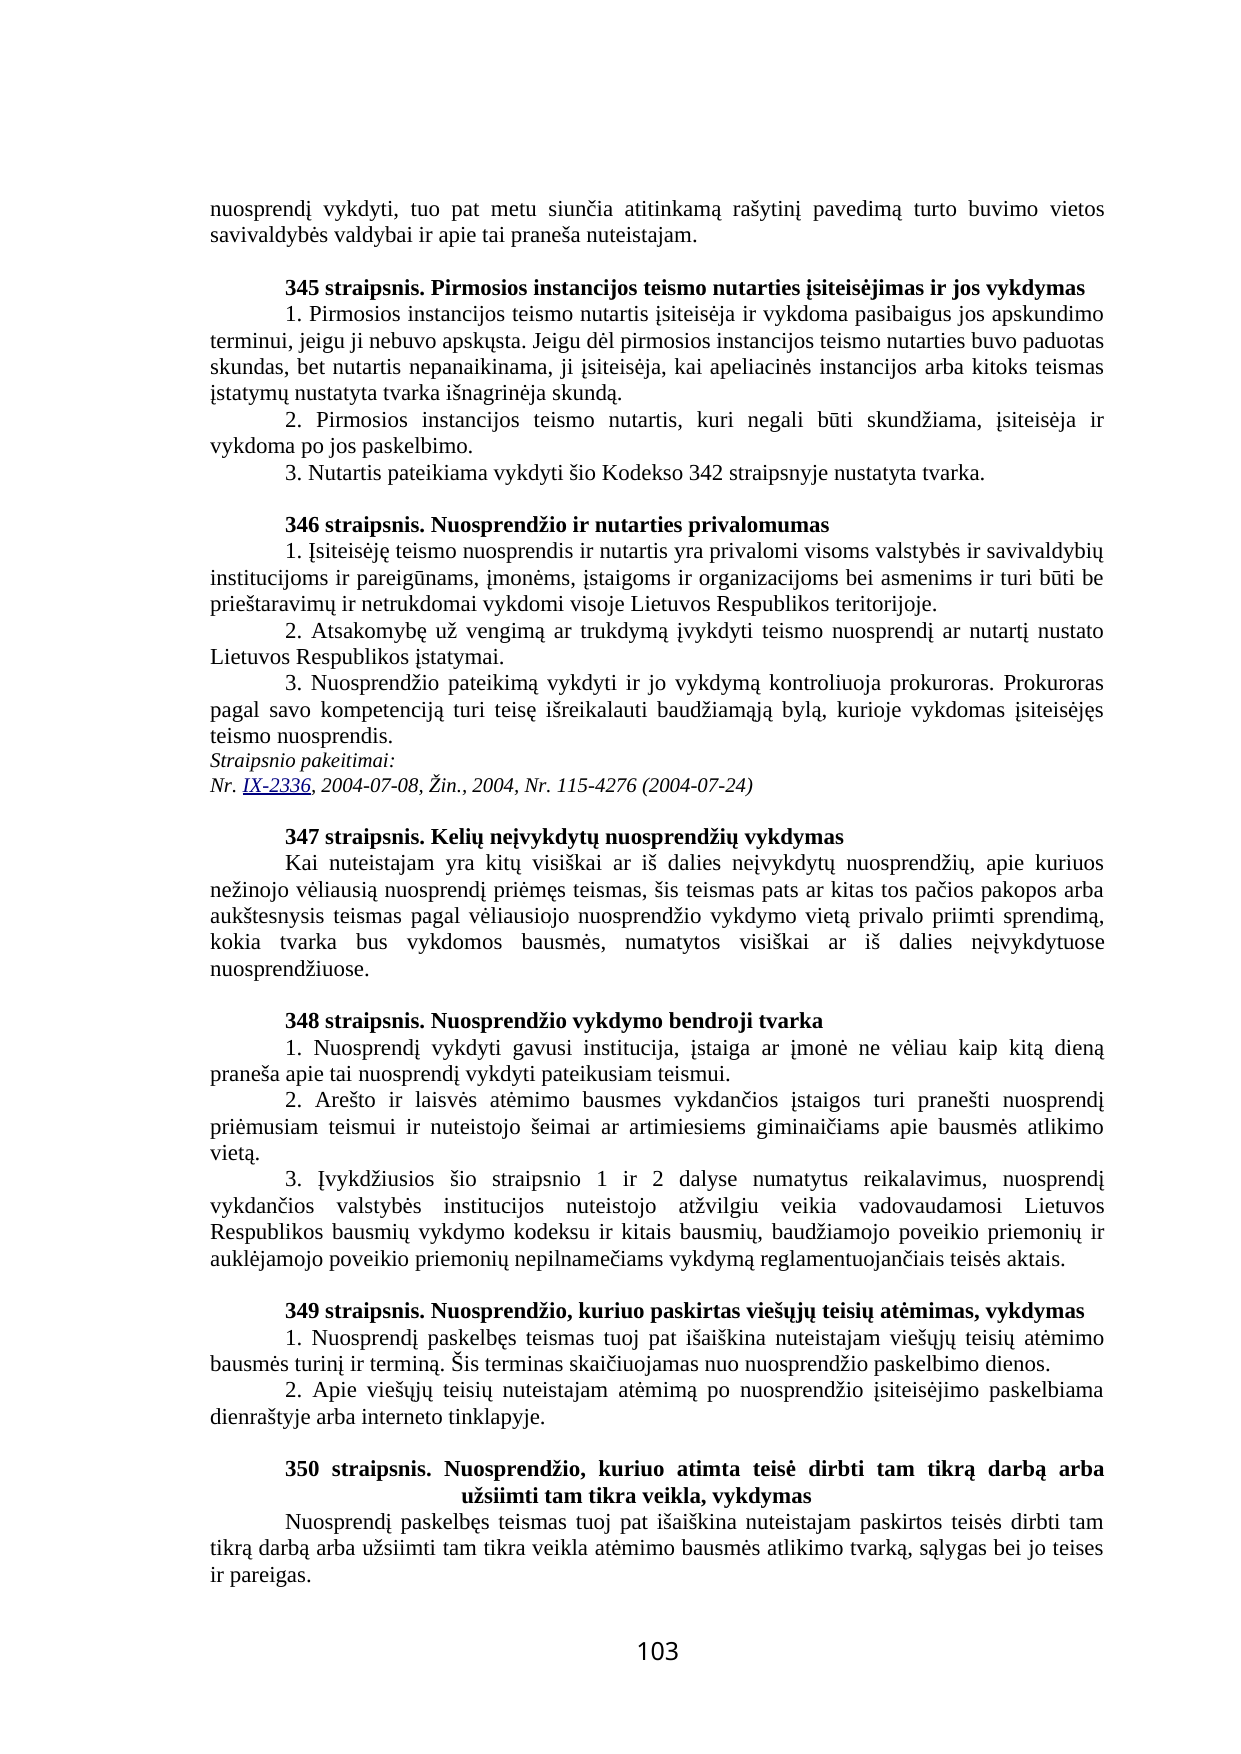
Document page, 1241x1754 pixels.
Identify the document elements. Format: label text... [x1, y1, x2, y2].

text 348 straipsnis. Nuosprendžio vykdymo bendroji tvarka [210, 1007, 1106, 1034]
text 347 straipsnis. Kelių neįvykdytų nuosprendžių vykdymas [210, 823, 1106, 849]
text Nr. IX-2336, 2004-07-08, Žin., 2004, Nr. 115-4276 (2004-07-24) [210, 772, 1106, 797]
text 350 straipsnis. Nuosprendžio, kuriuo atimta teisė dirbti tam tikrą darbą arba užsiimti tam tikra veikla, vykdymas [285, 1455, 1106, 1508]
text 346 straipsnis. Nuosprendžio ir nutarties privalomumas [210, 511, 1106, 538]
text 2. Atsakomybę už vengimą ar trukdymą įvykdyti teismo nuosprendį ar nutartį nustato Lietuvos Respublikos įstatymai. [210, 617, 1106, 669]
text 3. Įvykdžiusios šio straipsnio 1 ir 2 dalyse numatytus reikalavimus, nuosprendį vykdančios valstybės institucijos nuteistojo atžvilgiu veikia vadovaudamosi Lietuvos Respublikos bausmių vykdymo kodeksu ir kitais bausmių, baudžiamojo poveikio priemonių ir auklėjamojo poveikio priemonių nepilnamečiams vykdymą reglamentuojančiais teisės aktais. [210, 1166, 1106, 1271]
text Straipsnio pakeitimai: [210, 748, 1106, 772]
text 2. Arešto ir laisvės atėmimo bausmes vykdančios įstaigos turi pranešti nuosprendį priėmusiam teismui ir nuteistojo šeimai ar artimiesiems giminaičiams apie bausmės atlikimo vietą. [210, 1086, 1106, 1166]
text 1. Pirmosios instancijos teismo nutartis įsiteisėja ir vykdoma pasibaigus jos apskundimo terminui, jeigu ji nebuvo apskųsta. Jeigu dėl pirmosios instancijos teismo nutarties buvo paduotas skundas, bet nutartis nepanaikinama, ji įsiteisėja, kai apeliacinės instancijos arba kitoks teismas įstatymų nustatyta tvarka išnagrinėja skundą. [210, 300, 1106, 406]
text Nuosprendį paskelbęs teismas tuoj pat išaiškina nuteistajam paskirtos teisės dirbti tam tikrą darbą arba užsiimti tam tikra veikla atėmimo bausmės atlikimo tvarką, sąlygas bei jo teises ir pareigas. [210, 1508, 1106, 1587]
text 1. Nuosprendį paskelbęs teismas tuoj pat išaiškina nuteistajam viešųjų teisių atėmimo bausmės turinį ir terminą. Šis terminas skaičiuojamas nuo nuosprendžio paskelbimo dienos. [210, 1324, 1106, 1376]
text 3. Nutartis pateikiama vykdyti šio Kodekso 342 straipsnyje nustatyta tvarka. [210, 458, 1106, 485]
text 1. Įsiteisėję teismo nuosprendis ir nutartis yra privalomi visoms valstybės ir savivaldybių institucijoms ir pareigūnams, įmonėms, įstaigoms ir organizacijoms bei asmenims ir turi būti be prieštaravimų ir netrukdomai vykdomi visoje Lietuvos Respublikos teritorijoje. [210, 538, 1106, 617]
text 3. Nuosprendžio pateikimą vykdyti ir jo vykdymą kontroliuoja prokuroras. Prokuroras pagal savo kompetenciją turi teisę išreikalauti baudžiamąją bylą, kurioje vykdomas įsiteisėjęs teismo nuosprendis. [210, 669, 1106, 748]
text Kai nuteistajam yra kitų visiškai ar iš dalies neįvykdytų nuosprendžių, apie kuriuos nežinojo vėliausią nuosprendį priėmęs teismas, šis teismas pats ar kitas tos pačios pakopos arba aukštesnysis teismas pagal vėliausiojo nuosprendžio vykdymo vietą privalo priimti sprendimą, kokia tvarka bus vykdomos bausmės, numatytos visiškai ar iš dalies neįvykdytuose nuosprendžiuose. [210, 849, 1106, 981]
text 345 straipsnis. Pirmosios instancijos teismo nutarties įsiteisėjimas ir jos vykdymas [285, 274, 1106, 300]
text 1. Nuosprendį vykdyti gavusi institucija, įstaiga ar įmonė ne vėliau kaip kitą dieną praneša apie tai nuosprendį vykdyti pateikusiam teismui. [210, 1034, 1106, 1086]
text nuosprendį vykdyti, tuo pat metu siunčia atitinkamą rašytinį pavedimą turto buvimo vietos savivaldybės valdybai ir apie tai praneša nuteistajam. [210, 195, 1106, 248]
text 2. Pirmosios instancijos teismo nutartis, kuri negali būti skundžiama, įsiteisėja ir vykdoma po jos paskelbimo. [210, 406, 1106, 458]
text 349 straipsnis. Nuosprendžio, kuriuo paskirtas viešųjų teisių atėmimas, vykdymas [285, 1297, 1106, 1324]
text 2. Apie viešųjų teisių nuteistajam atėmimą po nuosprendžio įsiteisėjimo paskelbiama dienraštyje arba interneto tinklapyje. [210, 1376, 1106, 1429]
